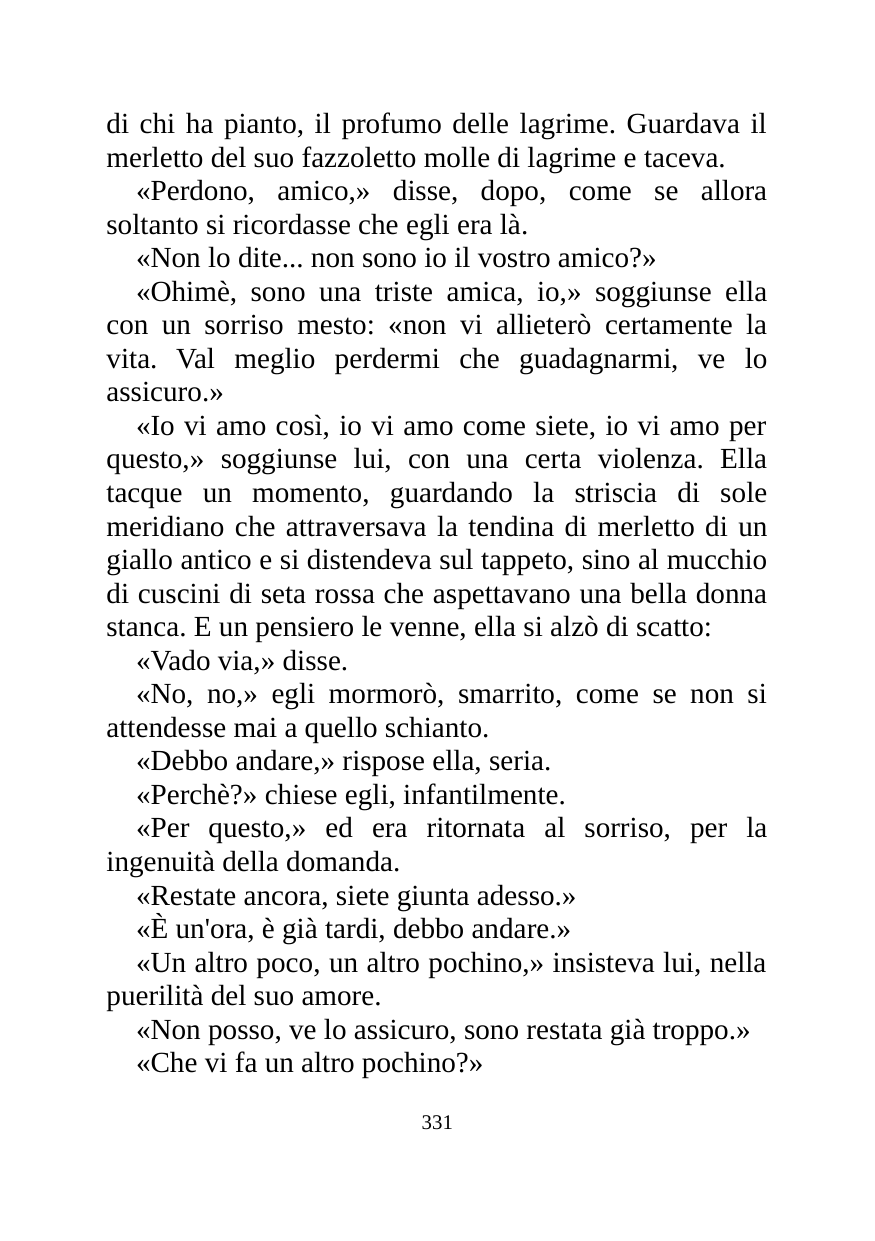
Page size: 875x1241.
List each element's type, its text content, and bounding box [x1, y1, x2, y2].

text «Ohimè, sono una triste amica, io,» soggiunse ella con un sorriso mesto: «non vi allieterò certamente la vita. Val meglio perdermi che guadagnarmi, ve lo assicuro.» [106, 274, 768, 408]
text «Non posso, ve lo assicuro, sono restata già troppo.» [106, 1012, 768, 1045]
text «Io vi amo così, io vi amo come siete, io vi amo per questo,» soggiunse lui, con una certa violenza. Ella tacque un momento, guardando la striscia di sole meridiano che attraversava la tendina di merletto di un giallo antico e si distendeva sul tappeto, sino al mucchio di cuscini di seta rossa che aspettavano una bella donna stanca. E un pensiero le venne, ella si alzò di scatto: [106, 408, 768, 643]
text «Perchè?» chiese egli, infantilmente. [106, 777, 768, 811]
text «Che vi fa un altro pochino?» [106, 1045, 768, 1079]
text di chi ha pianto, il profumo delle lagrime. Guardava il merletto del suo fazzoletto molle di lagrime e taceva. [106, 106, 768, 173]
text «No, no,» egli mormorò, smarrito, come se non si attendesse mai a quello schianto. [106, 676, 768, 743]
text «Debbo andare,» rispose ella, seria. [106, 743, 768, 777]
text «Restate ancora, siete giunta adesso.» [106, 878, 768, 911]
text «Un altro poco, un altro pochino,» insisteva lui, nella puerilità del suo amore. [106, 945, 768, 1012]
text «È un'ora, è già tardi, debbo andare.» [106, 911, 768, 945]
text «Per questo,» ed era ritornata al sorriso, per la ingenuità della domanda. [106, 811, 768, 878]
text «Perdono, amico,» disse, dopo, come se allora soltanto si ricordasse che egli era là. [106, 173, 768, 240]
text «Non lo dite... non sono io il vostro amico?» [106, 240, 768, 274]
text «Vado via,» disse. [106, 643, 768, 676]
